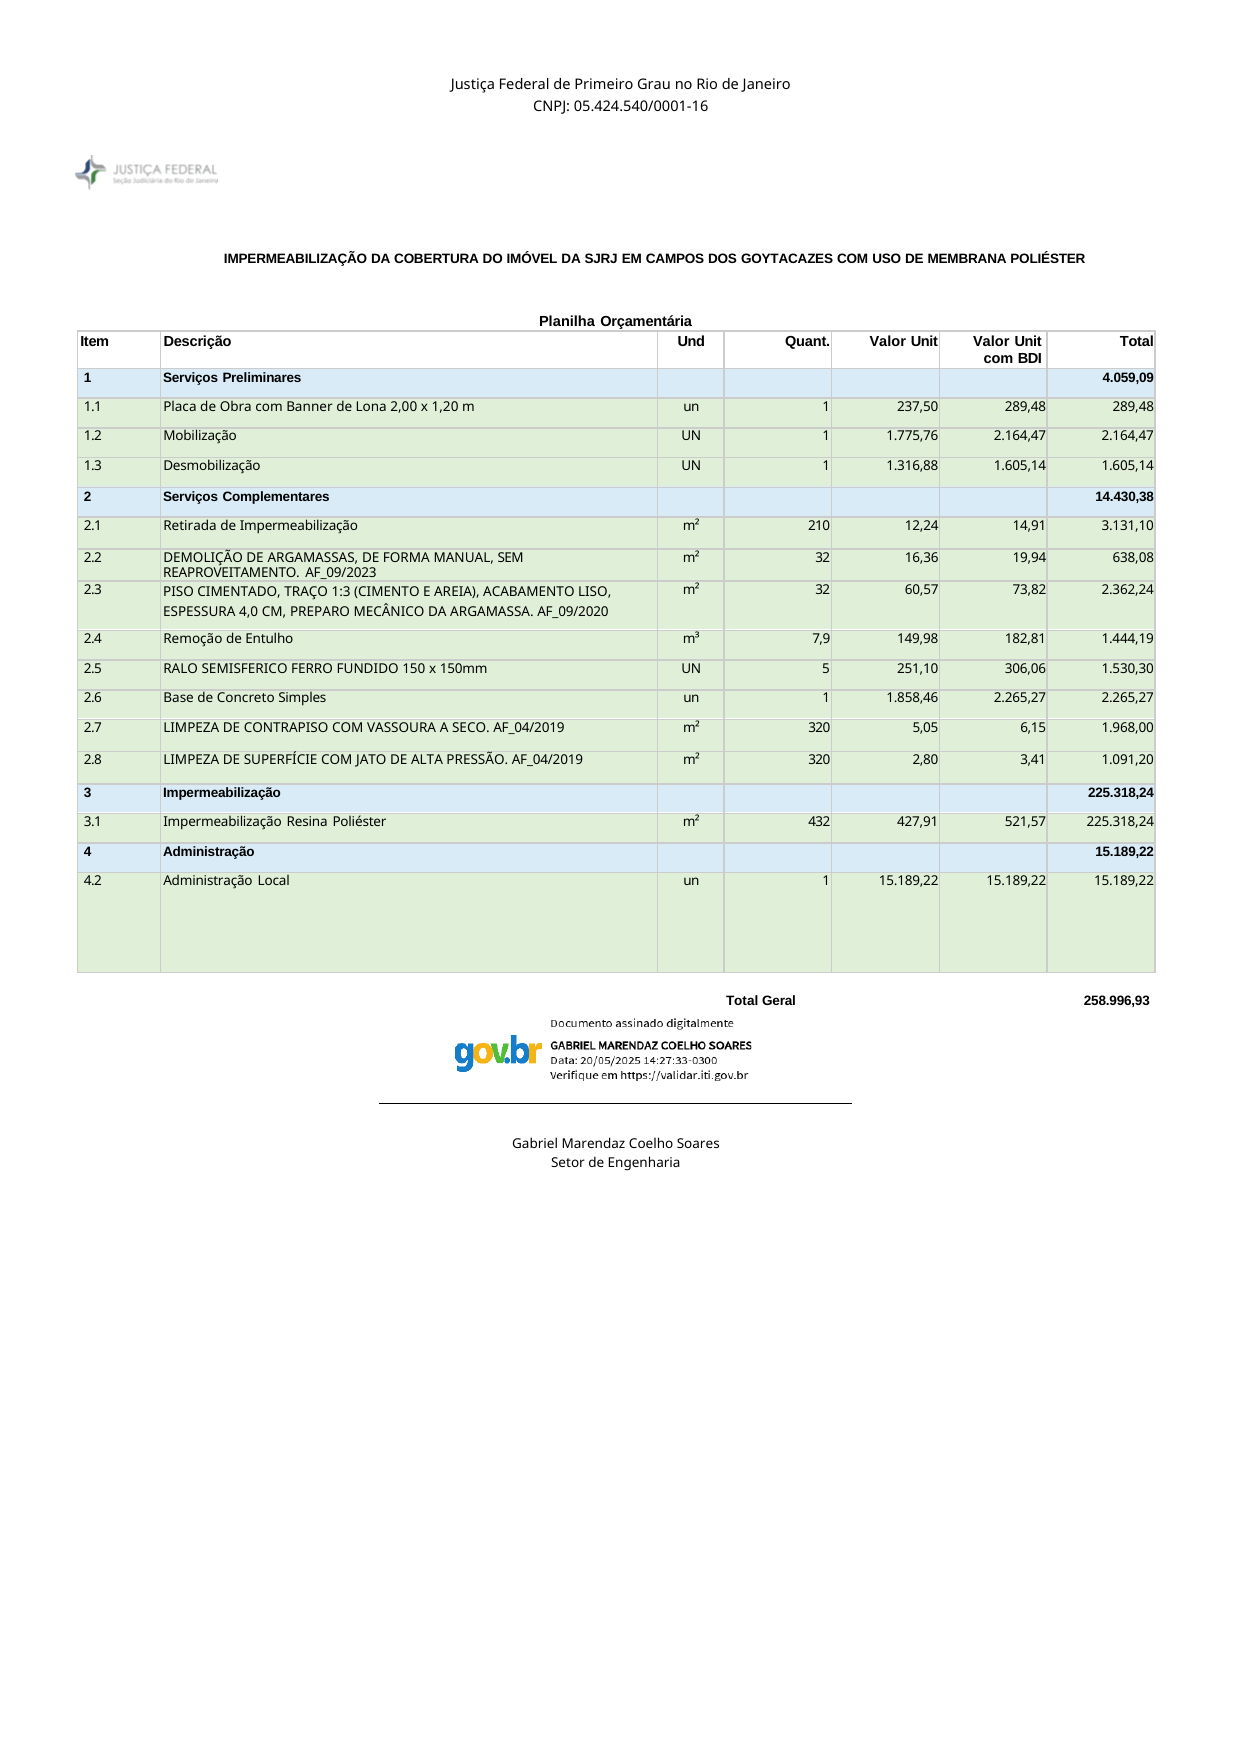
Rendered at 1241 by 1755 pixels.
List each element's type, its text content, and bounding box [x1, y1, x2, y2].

table_cell UN [658, 661, 723, 689]
table_cell 2.7 [78, 720, 160, 751]
table_cell 1.775,76 [832, 429, 939, 457]
table_cell 1 [725, 691, 831, 718]
table_cell 1.444,19 [1048, 631, 1154, 659]
text Gabriel Marendaz Coelho Soares Setor de Engenharia [502, 1134, 729, 1172]
table_header Valor Unit [832, 332, 939, 368]
table_cell un [658, 691, 723, 718]
table_cell [832, 488, 939, 516]
table_cell [658, 369, 723, 397]
table_cell Administração [161, 844, 657, 872]
table_cell 5,05 [832, 720, 939, 751]
table_cell 73,82 [940, 582, 1046, 629]
table_cell 2.6 [78, 691, 160, 718]
table_cell UN [658, 458, 723, 486]
table_cell 14.430,38 [1048, 488, 1154, 516]
table_cell LIMPEZA DE CONTRAPISO COM VASSOURA A SECO. AF_04/2019 [161, 720, 657, 751]
table_cell 2.5 [78, 661, 160, 689]
table_cell m² [658, 550, 723, 580]
table_header Descrição [161, 332, 657, 368]
table_cell [940, 369, 1046, 397]
table_cell 432 [725, 814, 831, 842]
table_cell Retirada de Impermeabilização [161, 518, 657, 548]
table_cell 2.265,27 [1048, 691, 1154, 718]
table_cell un [658, 873, 723, 972]
table_cell [658, 844, 723, 872]
table_cell 32 [725, 582, 831, 629]
table_cell UN [658, 429, 723, 457]
table_cell 7,9 [725, 631, 831, 659]
table_cell [725, 488, 831, 516]
table_cell 251,10 [832, 661, 939, 689]
table_cell 15.189,22 [832, 873, 939, 972]
table_cell 306,06 [940, 661, 1046, 689]
table_cell [832, 785, 939, 812]
table_cell 521,57 [940, 814, 1046, 842]
table_header Und [658, 332, 723, 368]
table_cell 182,81 [940, 631, 1046, 659]
table_cell m² [658, 720, 723, 751]
table_cell Remoção de Entulho [161, 631, 657, 659]
table_cell 2.4 [78, 631, 160, 659]
table_cell 4.059,09 [1048, 369, 1154, 397]
table_cell 32 [725, 550, 831, 580]
table_cell 12,24 [832, 518, 939, 548]
table_cell 2.164,47 [1048, 429, 1154, 457]
table_cell m² [658, 582, 723, 629]
table_cell [725, 369, 831, 397]
text Justiça Federal de Primeiro Grau no Rio de Janeiro CNPJ: 05.424.540/0001-16 [435, 74, 806, 115]
table_cell 1.091,20 [1048, 752, 1154, 783]
table_cell 210 [725, 518, 831, 548]
table_cell m² [658, 814, 723, 842]
table_cell 1 [78, 369, 160, 397]
table_cell 1.1 [78, 399, 160, 427]
table_cell 2.3 [78, 582, 160, 629]
table_cell 1.968,00 [1048, 720, 1154, 751]
table_cell 15.189,22 [940, 873, 1046, 972]
table_cell 427,91 [832, 814, 939, 842]
table_cell Base de Concreto Simples [161, 691, 657, 718]
table_cell 1.316,88 [832, 458, 939, 486]
table_cell [940, 844, 1046, 872]
table_cell [725, 785, 831, 812]
text IMPERMEABILIZAÇÃO DA COBERTURA DO IMÓVEL DA SJRJ EM CAMPOS DOS GOYTACAZES COM USO DE MEMBRANA POLIÉSTER [224, 251, 1167, 266]
table_cell 225.318,24 [1048, 814, 1154, 842]
text Total Geral 258.996,93 [726, 992, 1167, 1008]
table_cell 2.1 [78, 518, 160, 548]
table_cell 1.530,30 [1048, 661, 1154, 689]
table_header Valor Unit com BDI [940, 332, 1046, 368]
table_cell 1 [725, 873, 831, 972]
table_cell Desmobilização [161, 458, 657, 486]
table_cell 149,98 [832, 631, 939, 659]
table_cell 5 [725, 661, 831, 689]
table_cell 15.189,22 [1048, 844, 1154, 872]
table_cell 1.605,14 [1048, 458, 1154, 486]
table_cell [658, 785, 723, 812]
table_cell 237,50 [832, 399, 939, 427]
table_cell 1.605,14 [940, 458, 1046, 486]
table_cell Serviços Preliminares [161, 369, 657, 397]
table_cell [725, 844, 831, 872]
table_cell m³ [658, 631, 723, 659]
table_cell 1.3 [78, 458, 160, 486]
table_header Item [78, 332, 160, 368]
table_cell 15.189,22 [1048, 873, 1154, 972]
table_cell 2 [78, 488, 160, 516]
text Planilha Orçamentária [74, 312, 1157, 329]
table_cell 2,80 [832, 752, 939, 783]
table_cell m² [658, 518, 723, 548]
table_cell 6,15 [940, 720, 1046, 751]
table_cell 4.2 [78, 873, 160, 972]
table_cell 1.2 [78, 429, 160, 457]
table_cell m² [658, 752, 723, 783]
table_header Quant. [725, 332, 831, 368]
table_cell 1 [725, 399, 831, 427]
table_cell Mobilização [161, 429, 657, 457]
table_cell Placa de Obra com Banner de Lona 2,00 x 1,20 m [161, 399, 657, 427]
table_cell 2.362,24 [1048, 582, 1154, 629]
table_cell Impermeabilização Resina Poliéster [161, 814, 657, 842]
table_cell un [658, 399, 723, 427]
table_cell 3.1 [78, 814, 160, 842]
table_cell DEMOLIÇÃO DE ARGAMASSAS, DE FORMA MANUAL, SEM REAPROVEITAMENTO. AF_09/2023 [161, 550, 657, 580]
table_cell RALO SEMISFERICO FERRO FUNDIDO 150 x 150mm [161, 661, 657, 689]
table_cell PISO CIMENTADO, TRAÇO 1:3 (CIMENTO E AREIA), ACABAMENTO LISO, ESPESSURA 4,0 CM, PREPARO MECÂNICO DA ARGAMASSA. AF_09/2020 [161, 582, 657, 629]
table_cell Impermeabilização [161, 785, 657, 812]
table_cell Administração Local [161, 873, 657, 972]
table_cell 2.8 [78, 752, 160, 783]
table_cell 2.164,47 [940, 429, 1046, 457]
table_cell 3.131,10 [1048, 518, 1154, 548]
table_cell 2.265,27 [940, 691, 1046, 718]
table_cell [940, 488, 1046, 516]
table_cell Serviços Complementares [161, 488, 657, 516]
table_cell 289,48 [1048, 399, 1154, 427]
table_cell 16,36 [832, 550, 939, 580]
table_header Total [1048, 332, 1154, 368]
table_cell [832, 369, 939, 397]
table_cell 19,94 [940, 550, 1046, 580]
table_cell LIMPEZA DE SUPERFÍCIE COM JATO DE ALTA PRESSÃO. AF_04/2019 [161, 752, 657, 783]
table_cell 1 [725, 429, 831, 457]
table_cell 60,57 [832, 582, 939, 629]
table_cell 225.318,24 [1048, 785, 1154, 812]
table_cell 3 [78, 785, 160, 812]
table_cell 1 [725, 458, 831, 486]
table_cell 1.858,46 [832, 691, 939, 718]
table_cell 320 [725, 752, 831, 783]
table_cell 4 [78, 844, 160, 872]
table_cell 14,91 [940, 518, 1046, 548]
table_cell 2.2 [78, 550, 160, 580]
table_cell 638,08 [1048, 550, 1154, 580]
table_cell 3,41 [940, 752, 1046, 783]
table_cell [832, 844, 939, 872]
table_cell 320 [725, 720, 831, 751]
table_cell 289,48 [940, 399, 1046, 427]
table_cell [940, 785, 1046, 812]
table_cell [658, 488, 723, 516]
